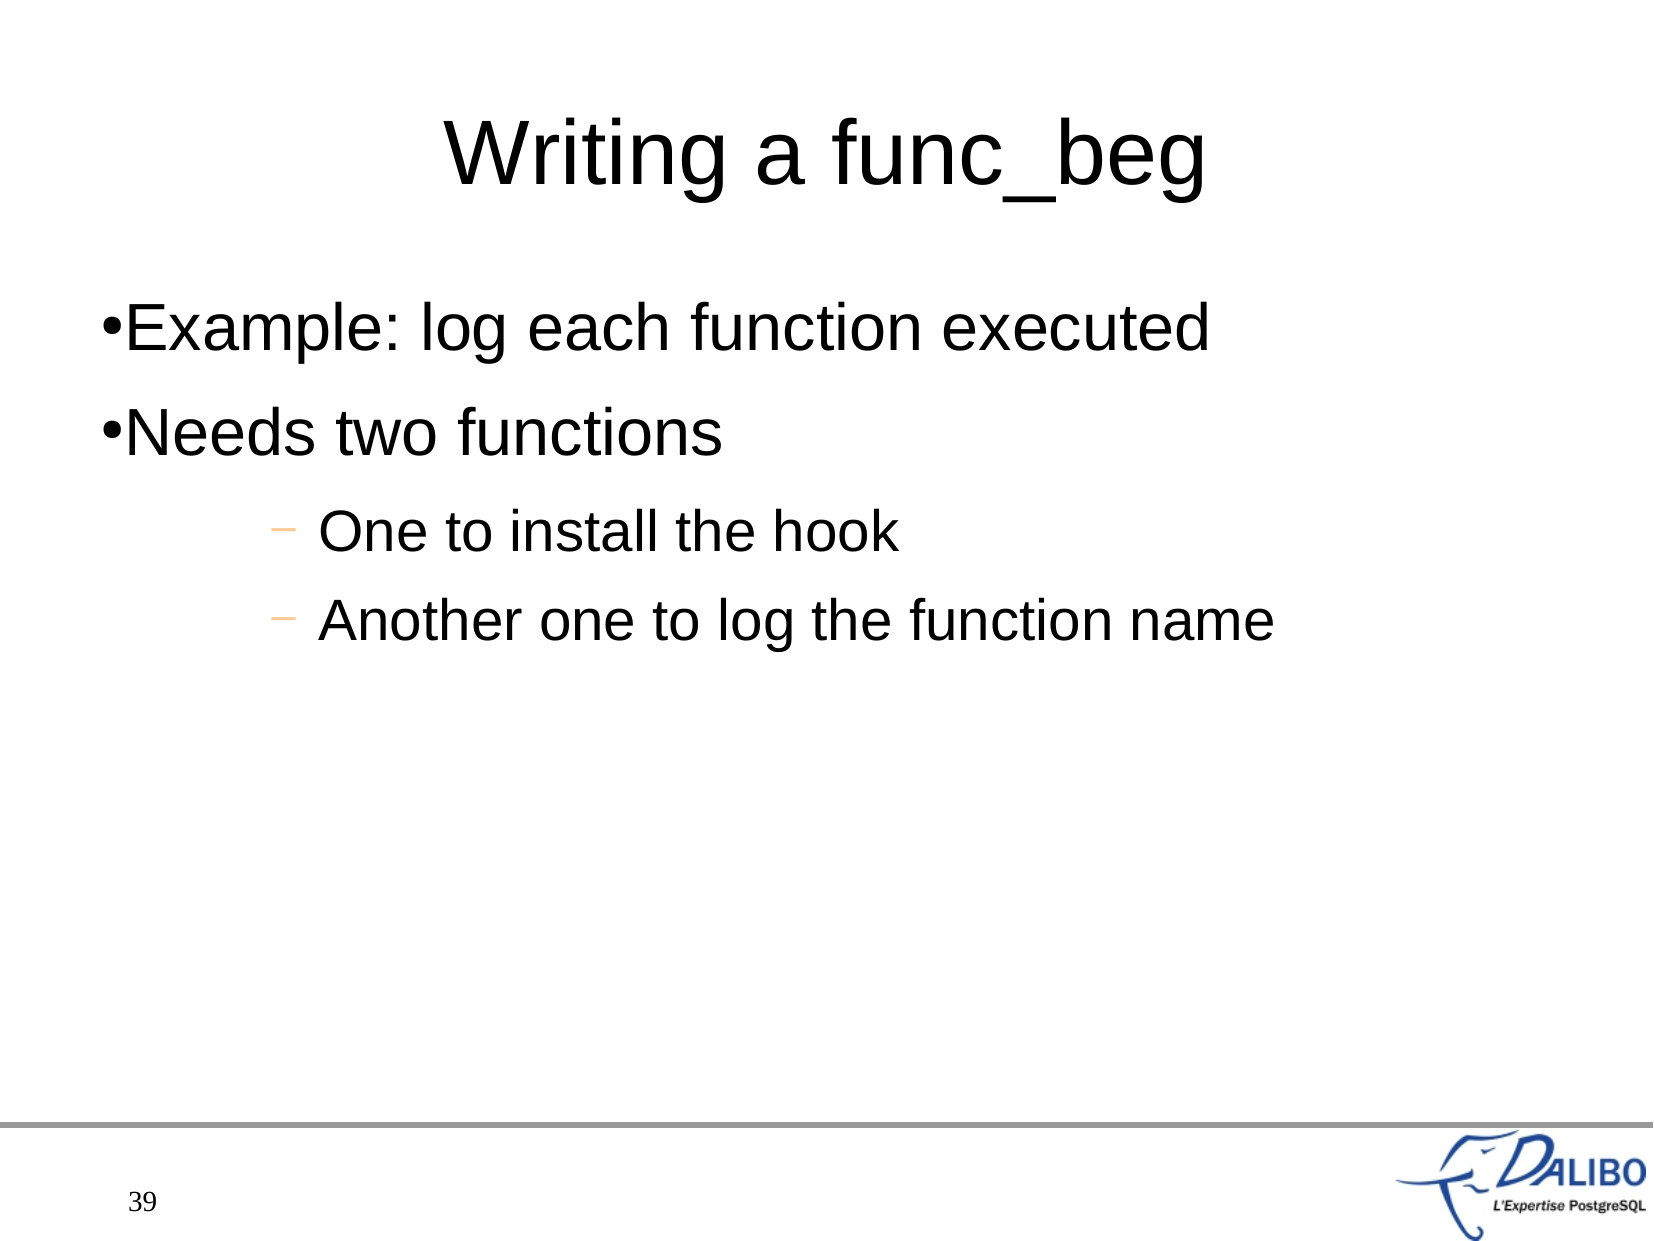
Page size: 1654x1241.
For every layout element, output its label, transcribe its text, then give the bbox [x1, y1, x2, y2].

list Example: log each function executed Needs two functions One to install the hook Another one to log the function name [82, 290, 1571, 1109]
picture [1395, 1130, 1646, 1241]
title Writing a func_beg [82, 49, 1571, 257]
